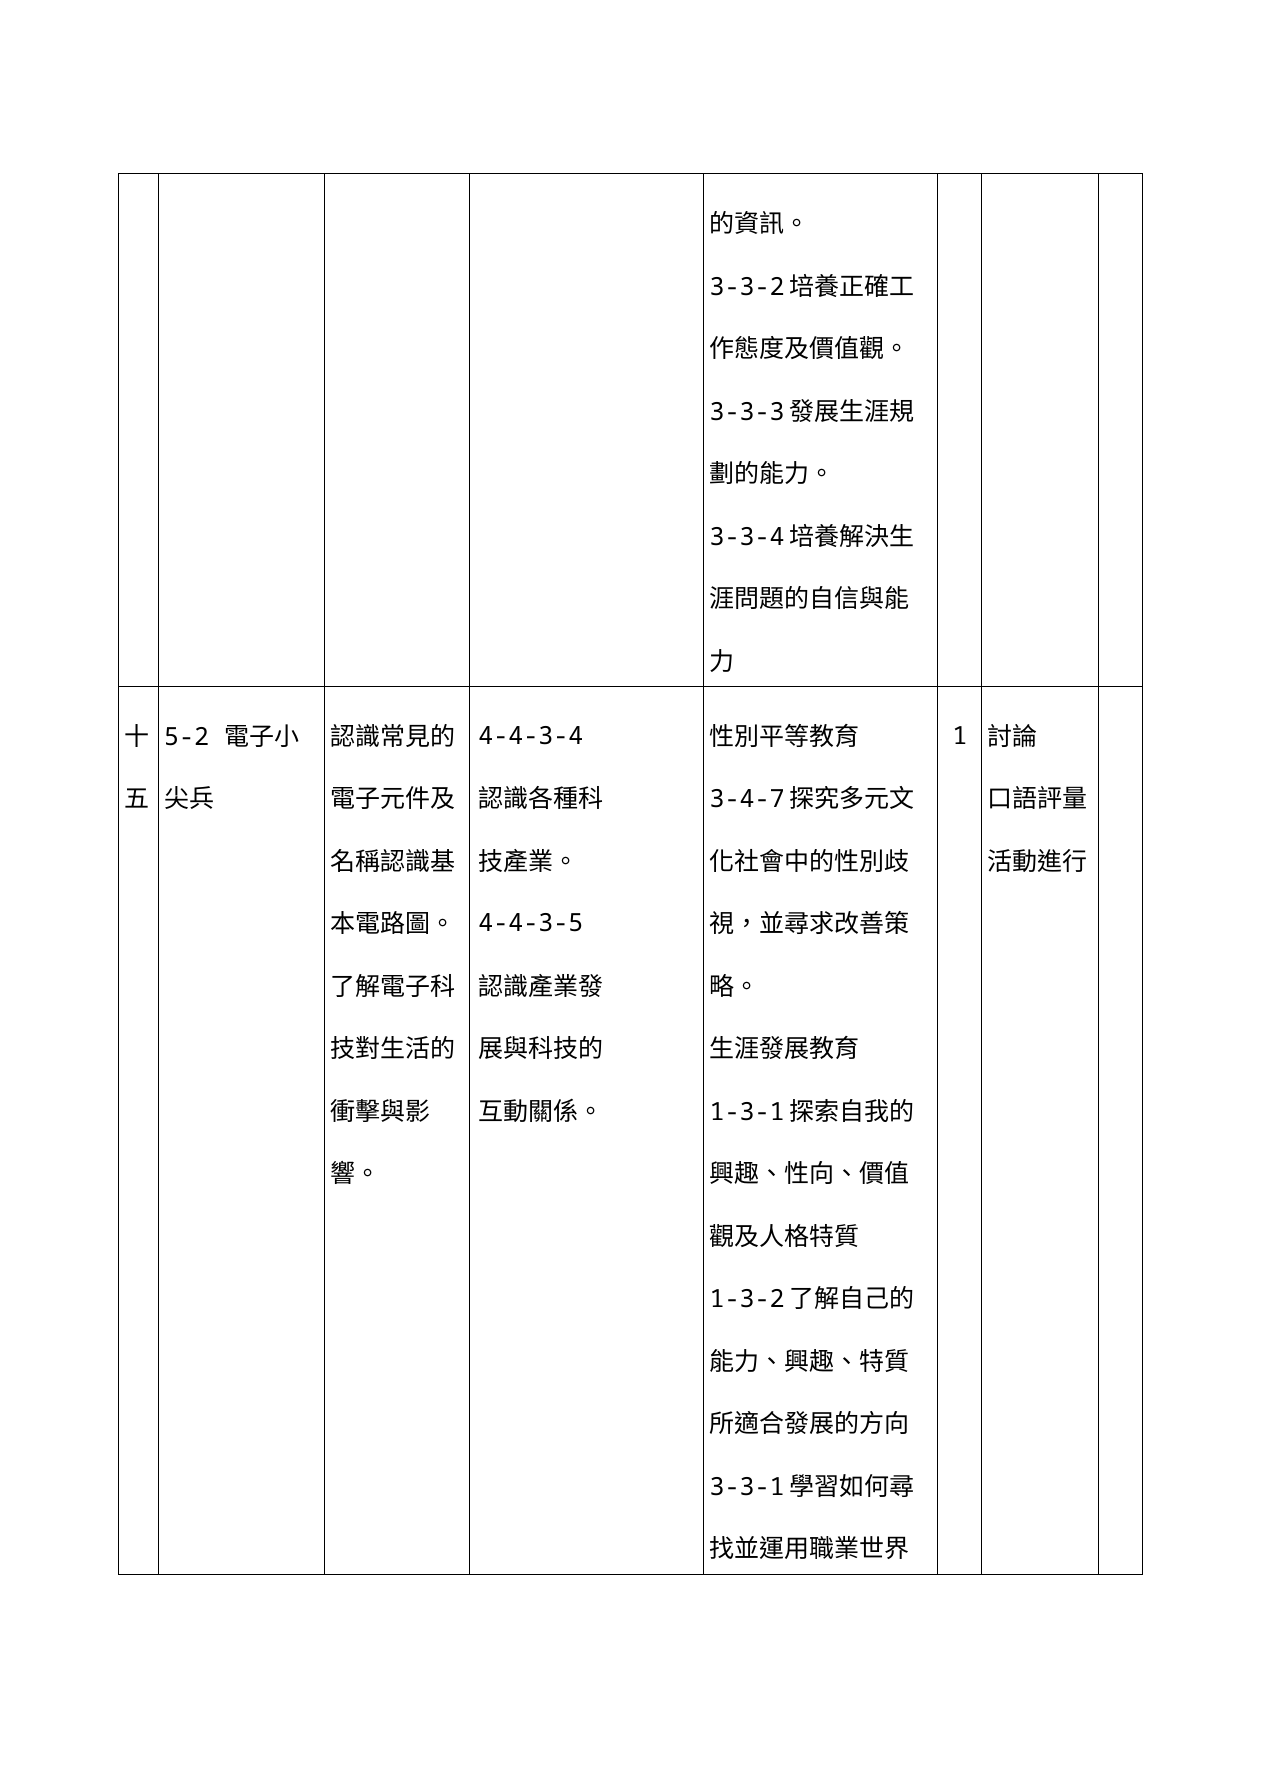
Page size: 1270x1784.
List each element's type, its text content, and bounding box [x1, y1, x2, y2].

table_cell 4-4-3-5認識產業發展與科技的互動關係。 [475, 880, 613, 1130]
table_cell 的資訊。 3-3-2培養正確工作態度及價值觀。 3-3-3發展生涯規劃的能力。 3-3-4培養解決生涯問題的自信與能力 [704, 174, 937, 686]
table_header 4-4-3-4認識各種科技產業。 [475, 693, 613, 880]
table_cell 討論 口語評量 活動進行 [982, 687, 1098, 1574]
table_cell [938, 174, 981, 686]
table_cell 認識常見的電子元件及 名稱認識基本電路圖。 了解電子科技對生活的衝擊與影響。 [325, 687, 469, 1574]
table_cell [1099, 174, 1142, 686]
table_cell [119, 174, 158, 686]
table_cell [325, 174, 469, 686]
table_cell [1099, 687, 1142, 1574]
table_cell 十五 [119, 687, 158, 1574]
table_cell 性別平等教育 3-4-7探究多元文化社會中的性別歧視，並尋求改善策略。 生涯發展教育 1-3-1探索自我的興趣、性向、價值觀及人格特質 1-3-2了解自己的能力、興趣、特質所適合發展的方向 3-3-1學習如何尋找並運用職業世界 [704, 687, 937, 1574]
table_cell [470, 687, 703, 1574]
table_cell [470, 174, 703, 686]
table_cell [159, 174, 324, 686]
table_cell [982, 174, 1098, 686]
table_cell 1 [938, 687, 981, 1574]
table_cell 5-2 電子小尖兵 [159, 687, 324, 1574]
